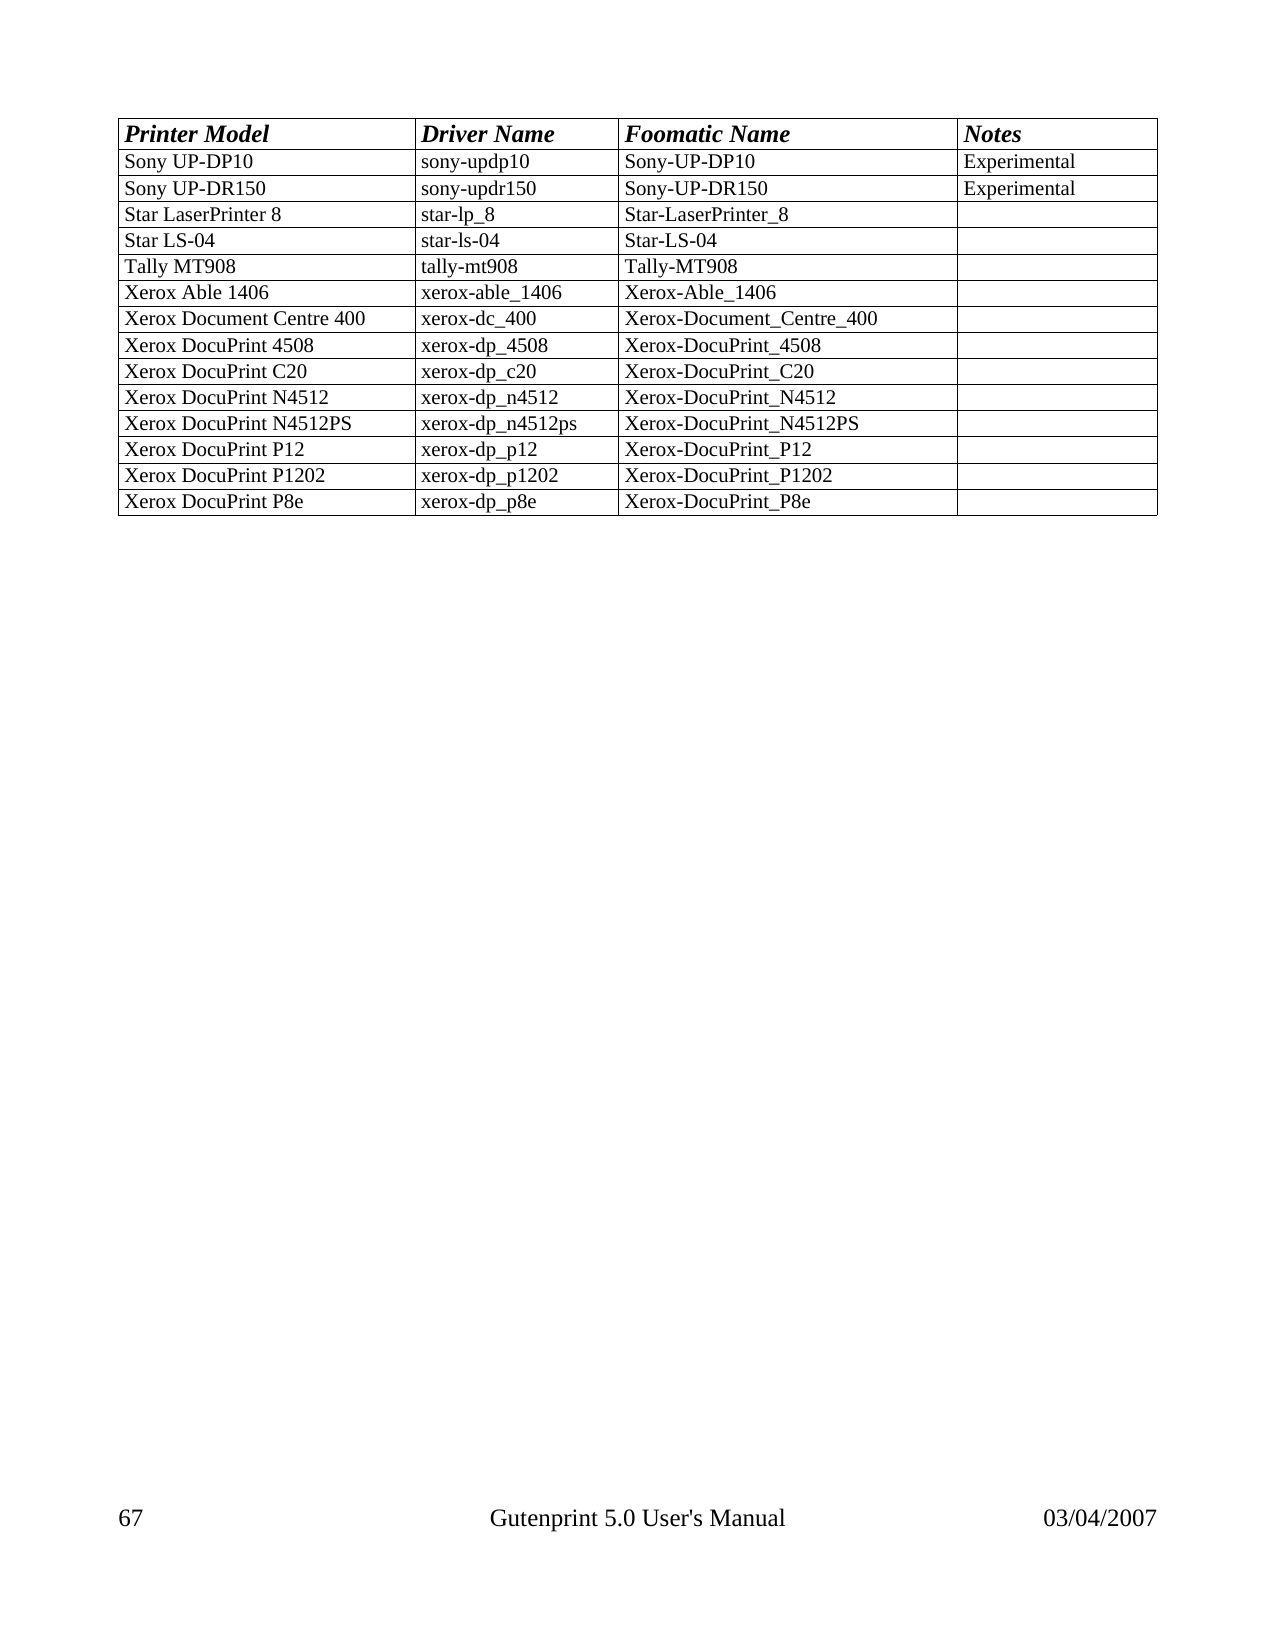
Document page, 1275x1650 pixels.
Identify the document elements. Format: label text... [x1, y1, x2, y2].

table_cell [958, 490, 1157, 515]
table_cell tally-mt908 [416, 255, 618, 279]
table_header Foomatic Name [619, 119, 957, 149]
table_cell star-ls-04 [416, 228, 618, 253]
table_cell Xerox Able 1406 [119, 281, 415, 306]
table_cell [958, 359, 1157, 384]
table_cell Xerox-DocuPrint_C20 [619, 359, 957, 384]
table_cell Xerox-DocuPrint_N4512PS [619, 411, 957, 436]
table_cell Xerox-DocuPrint_P8e [619, 490, 957, 515]
table_cell Sony-UP-DR150 [619, 176, 957, 201]
table_cell Xerox DocuPrint 4508 [119, 333, 415, 358]
table_cell [958, 202, 1157, 227]
table_cell Experimental [958, 176, 1157, 201]
table_cell [958, 437, 1157, 463]
table_cell Star LaserPrinter 8 [119, 202, 415, 227]
table_cell Experimental [958, 150, 1157, 175]
table_cell xerox-able_1406 [416, 281, 618, 306]
table_cell star-lp_8 [416, 202, 618, 227]
table_cell [958, 307, 1157, 332]
table_header Notes [958, 119, 1157, 149]
table_cell sony-updp10 [416, 150, 618, 175]
table_cell Xerox-DocuPrint_P12 [619, 437, 957, 463]
table_cell xerox-dp_p8e [416, 490, 618, 515]
table_cell Xerox-Document_Centre_400 [619, 307, 957, 332]
table_cell Star-LaserPrinter_8 [619, 202, 957, 227]
table_cell xerox-dp_c20 [416, 359, 618, 384]
table_cell Xerox DocuPrint N4512 [119, 385, 415, 410]
table_cell xerox-dp_n4512ps [416, 411, 618, 436]
table_cell Xerox DocuPrint P8e [119, 490, 415, 515]
table_cell Xerox-Able_1406 [619, 281, 957, 306]
table_cell Xerox DocuPrint P1202 [119, 464, 415, 489]
table_cell Xerox-DocuPrint_N4512 [619, 385, 957, 410]
table_cell Tally MT908 [119, 255, 415, 279]
table_cell xerox-dp_n4512 [416, 385, 618, 410]
table_cell Star LS-04 [119, 228, 415, 253]
table_cell Xerox DocuPrint C20 [119, 359, 415, 384]
table_cell [958, 228, 1157, 253]
table_cell [958, 281, 1157, 306]
table_cell sony-updr150 [416, 176, 618, 201]
table_cell Sony UP-DP10 [119, 150, 415, 175]
table_cell Xerox DocuPrint N4512PS [119, 411, 415, 436]
table_cell xerox-dc_400 [416, 307, 618, 332]
table_header Driver Name [416, 119, 618, 149]
table_cell [958, 333, 1157, 358]
table_cell [958, 255, 1157, 279]
table_cell xerox-dp_p12 [416, 437, 618, 463]
table_cell Tally-MT908 [619, 255, 957, 279]
table_cell Xerox Document Centre 400 [119, 307, 415, 332]
table_cell Sony UP-DR150 [119, 176, 415, 201]
table_cell [958, 464, 1157, 489]
table_header Printer Model [119, 119, 415, 149]
table_cell Star-LS-04 [619, 228, 957, 253]
table_cell Xerox-DocuPrint_P1202 [619, 464, 957, 489]
table_cell Sony-UP-DP10 [619, 150, 957, 175]
table_cell Xerox DocuPrint P12 [119, 437, 415, 463]
table_cell xerox-dp_p1202 [416, 464, 618, 489]
table_cell Xerox-DocuPrint_4508 [619, 333, 957, 358]
table_cell xerox-dp_4508 [416, 333, 618, 358]
table_cell [958, 411, 1157, 436]
table_cell [958, 385, 1157, 410]
